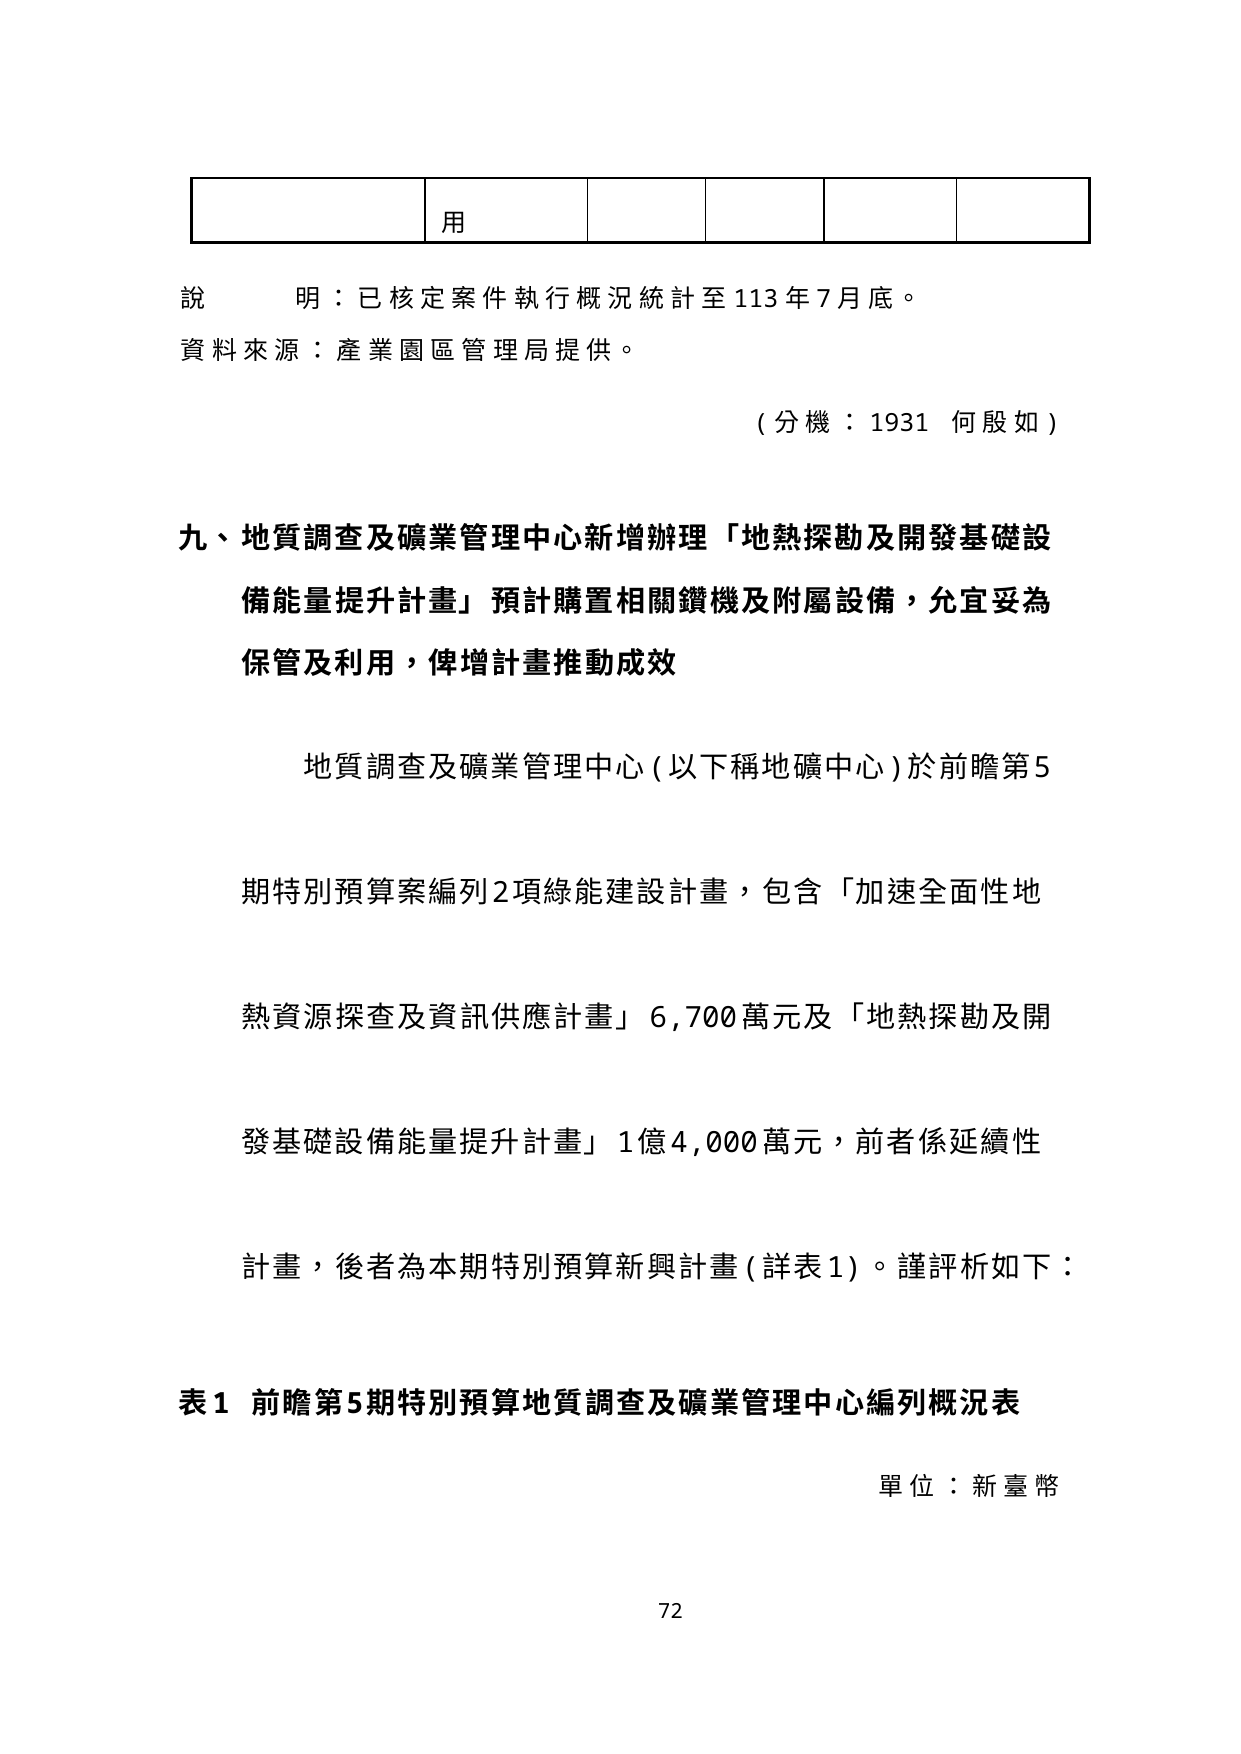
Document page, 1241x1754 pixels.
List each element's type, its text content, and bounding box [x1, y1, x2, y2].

table_cell [957, 179, 1088, 241]
text 單位：新臺幣 [177, 1442, 1063, 1505]
table_cell [193, 179, 424, 241]
text 資料來源：產業園區管理局提供。 [177, 307, 1063, 369]
table_cell [706, 179, 823, 241]
table_cell [588, 179, 705, 241]
text 說 明：已核定案件執行概況統計至113年7月底。 [177, 244, 1063, 307]
text 地質調查及礦業管理中心(以下稱地礦中心)於前瞻第5期特別預算案編列2項綠能建設計畫，包含「加速全面性地熱資源探查及資訊供應計畫」6,700萬元及「地熱探勘及開發基礎設備能量提升計畫」1億4,000萬元，前者係延續性計畫，後者為本期特別預算新興計畫(詳表1)。謹評析如下： [236, 682, 1063, 1307]
text (分機：1931 何殷如) [177, 369, 1063, 432]
text 九、地質調查及礦業管理中心新增辦理「地熱探勘及開發基礎設備能量提升計畫」預計購置相關鑽機及附屬設備，允宜妥為保管及利用，俾增計畫推動成效 [177, 494, 1063, 682]
table_cell [825, 179, 956, 241]
text 表1 前瞻第5期特別預算地質調查及礦業管理中心編列概況表 [177, 1317, 1063, 1442]
table_cell 用 [426, 179, 587, 241]
